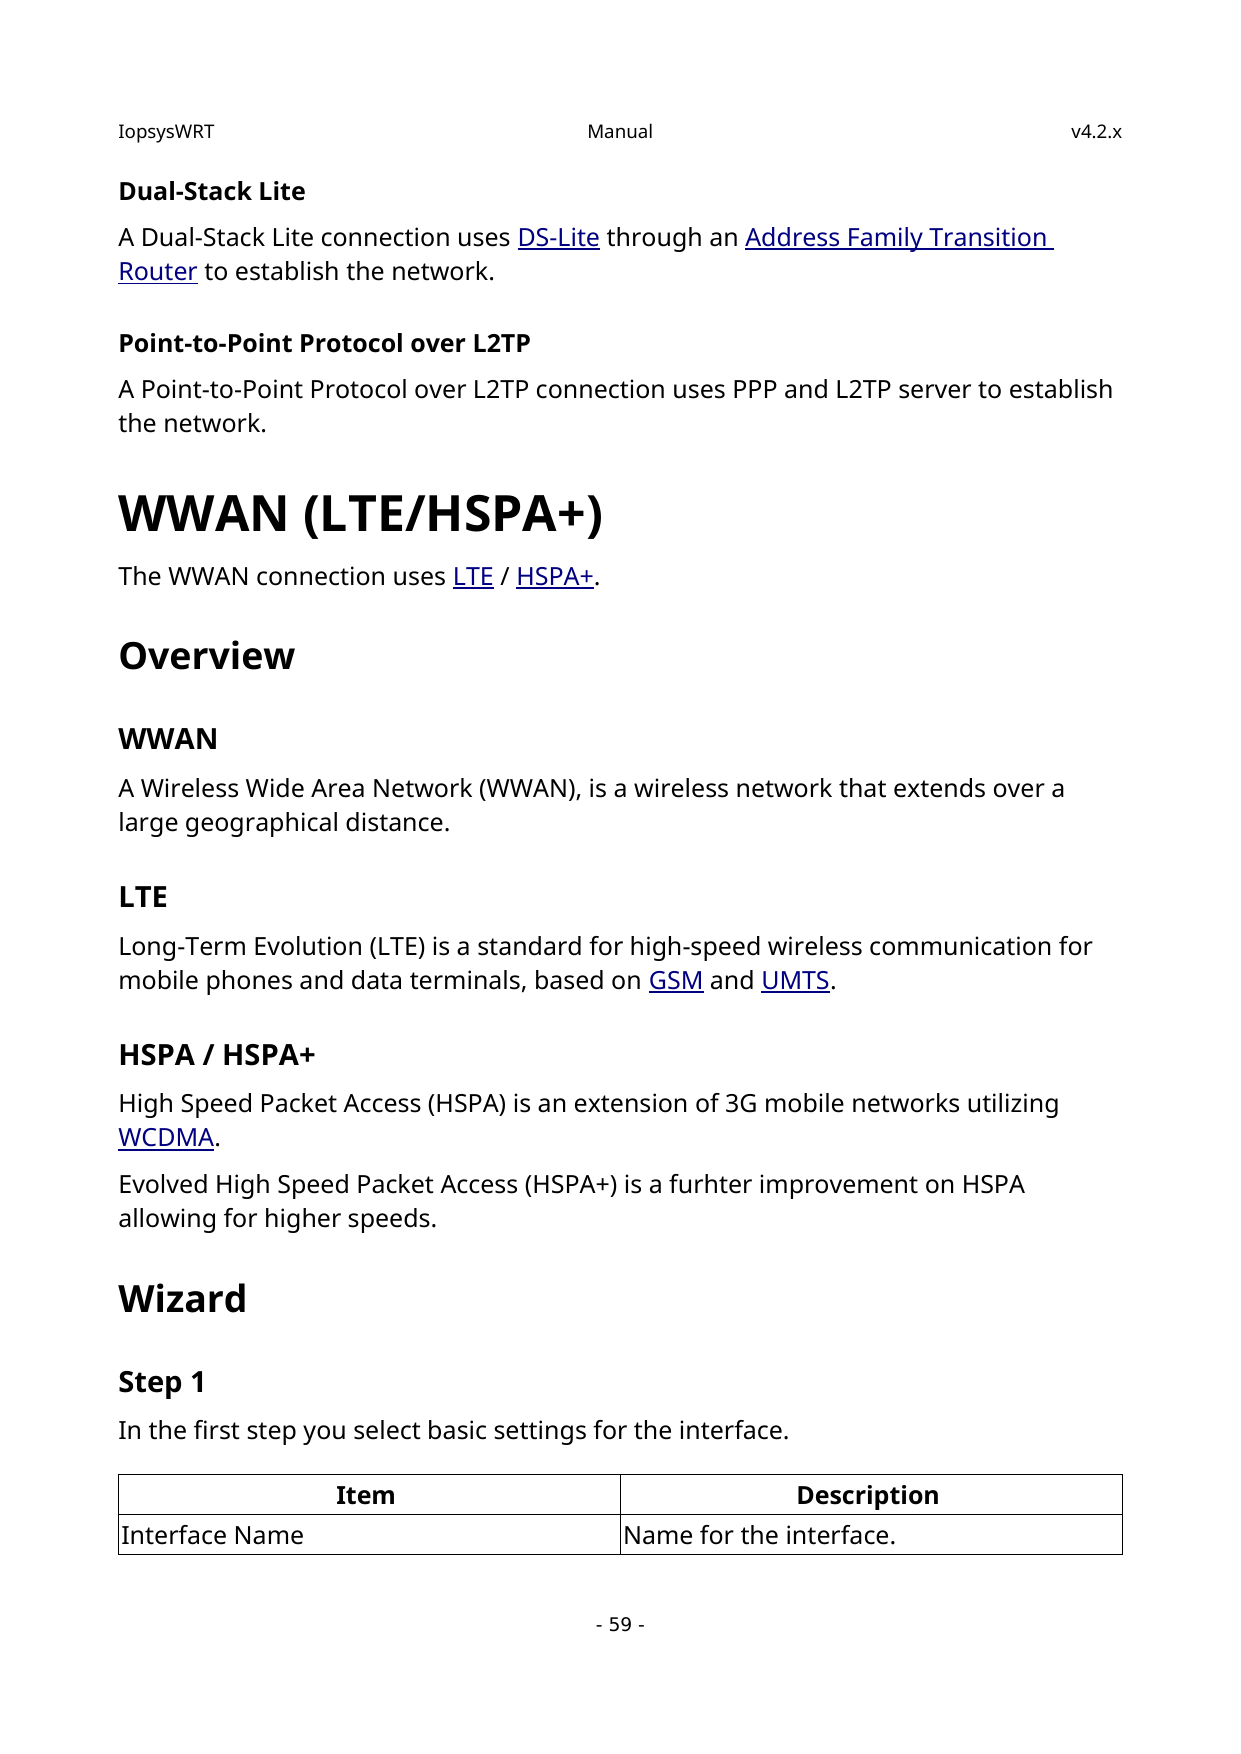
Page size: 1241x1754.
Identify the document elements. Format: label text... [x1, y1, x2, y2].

text A Dual-Stack Lite connection uses DS-Lite through an Address Family Transition Router to establish the network. [118, 220, 1122, 288]
subtitle LTE [118, 876, 1122, 916]
subtitle Point-to-Point Protocol over L2TP [118, 325, 1122, 359]
subtitle Dual-Stack Lite [118, 173, 1122, 207]
subtitle WWAN (LTE/HSPA+) [118, 477, 1122, 546]
text Long-Term Evolution (LTE) is a standard for high-speed wireless communication for mobile phones and data terminals, based on GSM and UMTS. [118, 928, 1122, 996]
text A Wireless Wide Area Network (WWAN), is a wireless network that extends over a large geographical distance. [118, 770, 1122, 838]
text Evolved High Speed Packet Access (HSPA+) is a furhter improvement on HSPA allowing for higher speeds. [118, 1167, 1122, 1235]
text High Speed Packet Access (HSPA) is an extension of 3G mobile networks utilizing WCDMA. [118, 1086, 1122, 1154]
subtitle WWAN [118, 718, 1122, 758]
subtitle Wizard [118, 1272, 1122, 1323]
subtitle Step 1 [118, 1361, 1122, 1401]
text A Point-to-Point Protocol over L2TP connection uses PPP and L2TP server to establish the network. [118, 372, 1122, 440]
text The WWAN connection uses LTE / HSPA+. [118, 558, 1122, 592]
table_header Item [119, 1475, 620, 1514]
subtitle Overview [118, 630, 1122, 681]
table_header Description [621, 1475, 1122, 1514]
subtitle HSPA / HSPA+ [118, 1034, 1122, 1073]
text In the first step you select basic settings for the interface. [118, 1413, 1122, 1447]
table_cell Name for the interface. [621, 1515, 1122, 1554]
table_cell Interface Name [119, 1515, 620, 1554]
